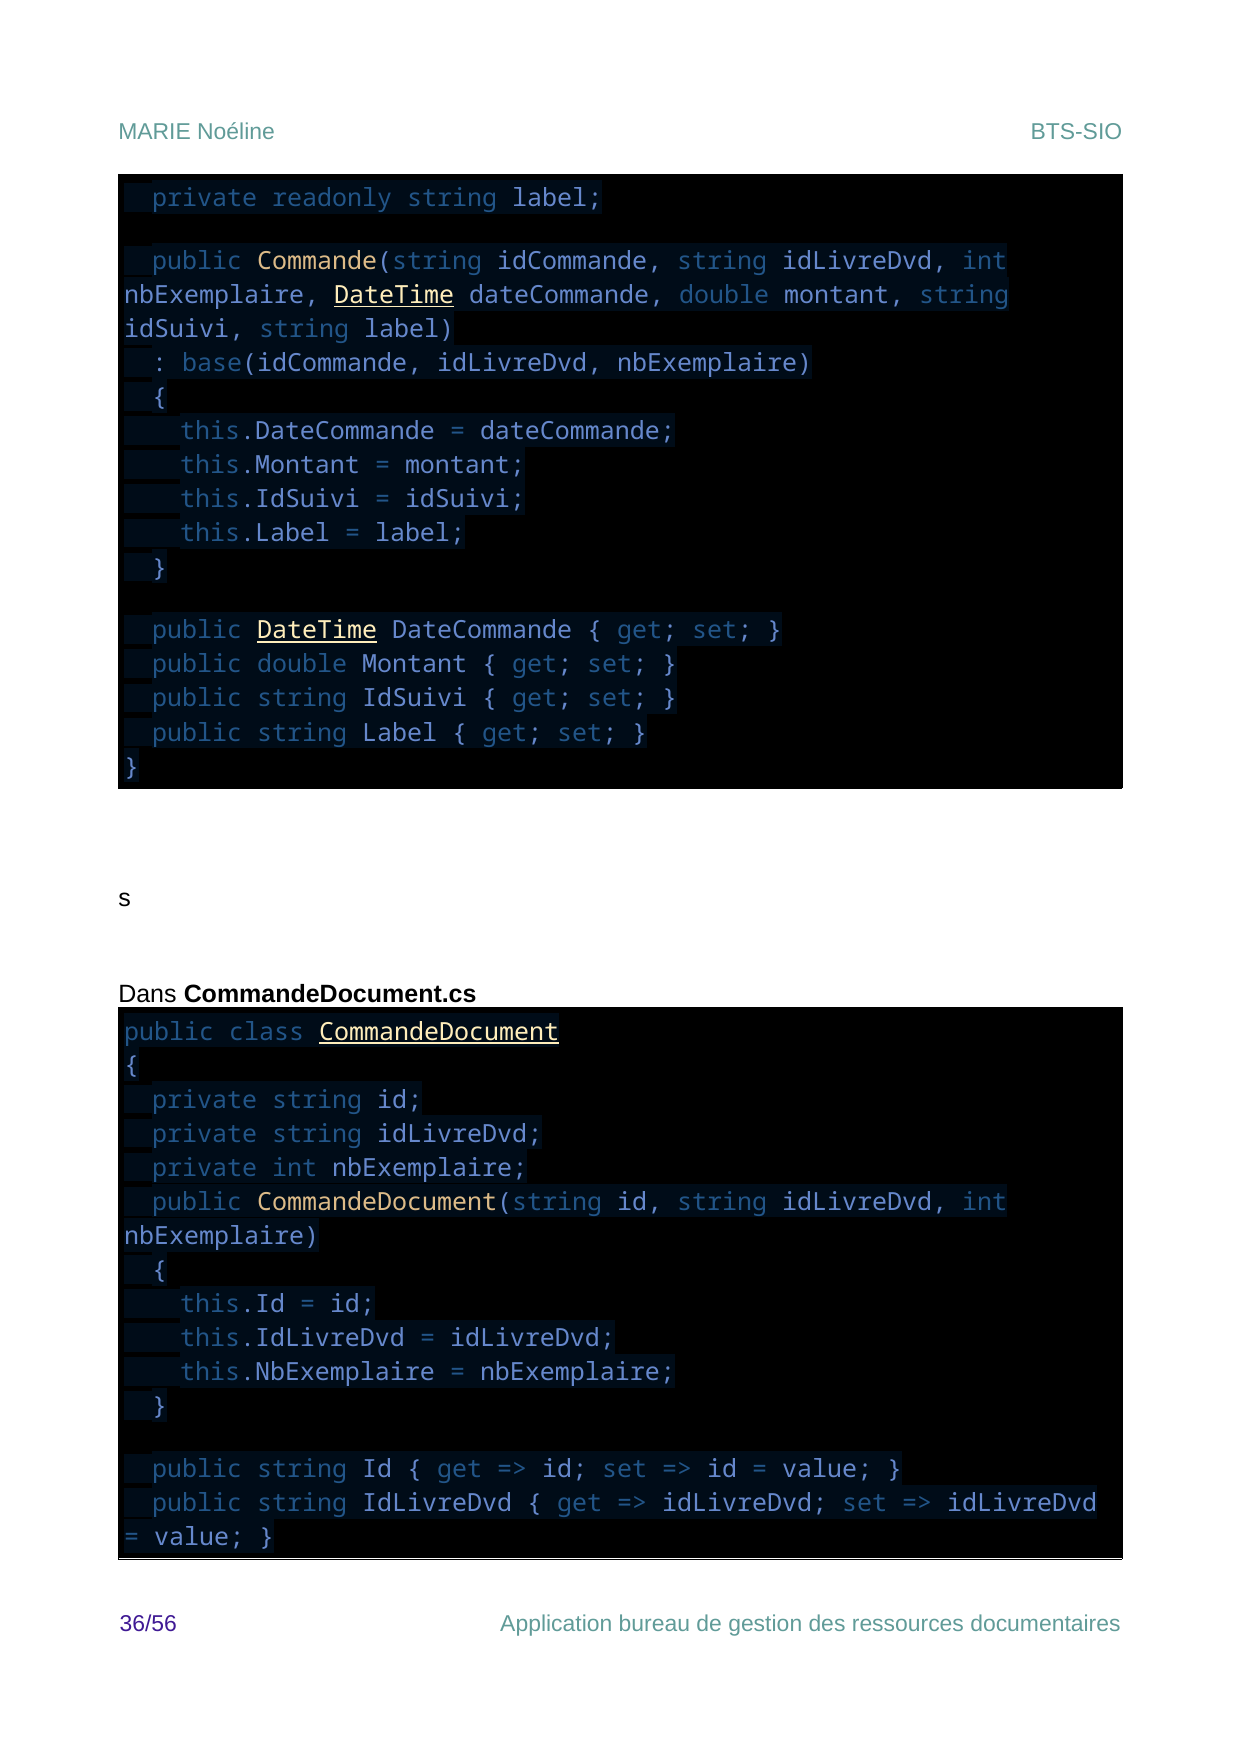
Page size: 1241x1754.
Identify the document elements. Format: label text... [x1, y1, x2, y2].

table_header private readonly string label; public Commande(string idCommande, string idLivreDvd, int nbExemplaire, DateTime dateCommande, double montant, string idSuivi, string label) : base(idCommande, idLivreDvd, nbExemplaire) { this.DateCommande = dateCommande; this.Montant = montant; this.IdSuivi = idSuivi; this.Label = label; } public DateTime DateCommande { get; set; } public double Montant { get; set; } public string IdSuivi { get; set; } public string Label { get; set; } } [119, 175, 1122, 788]
text Dans CommandeDocument.cs [118, 978, 1122, 1007]
text s [118, 883, 1122, 912]
table_header public class CommandeDocument { private string id; private string idLivreDvd; private int nbExemplaire; public CommandeDocument(string id, string idLivreDvd, int nbExemplaire) { this.Id = id; this.IdLivreDvd = idLivreDvd; this.NbExemplaire = nbExemplaire; } public string Id { get => id; set => id = value; } public string IdLivreDvd { get => idLivreDvd; set => idLivreDvd = value; } [119, 1008, 1122, 1558]
